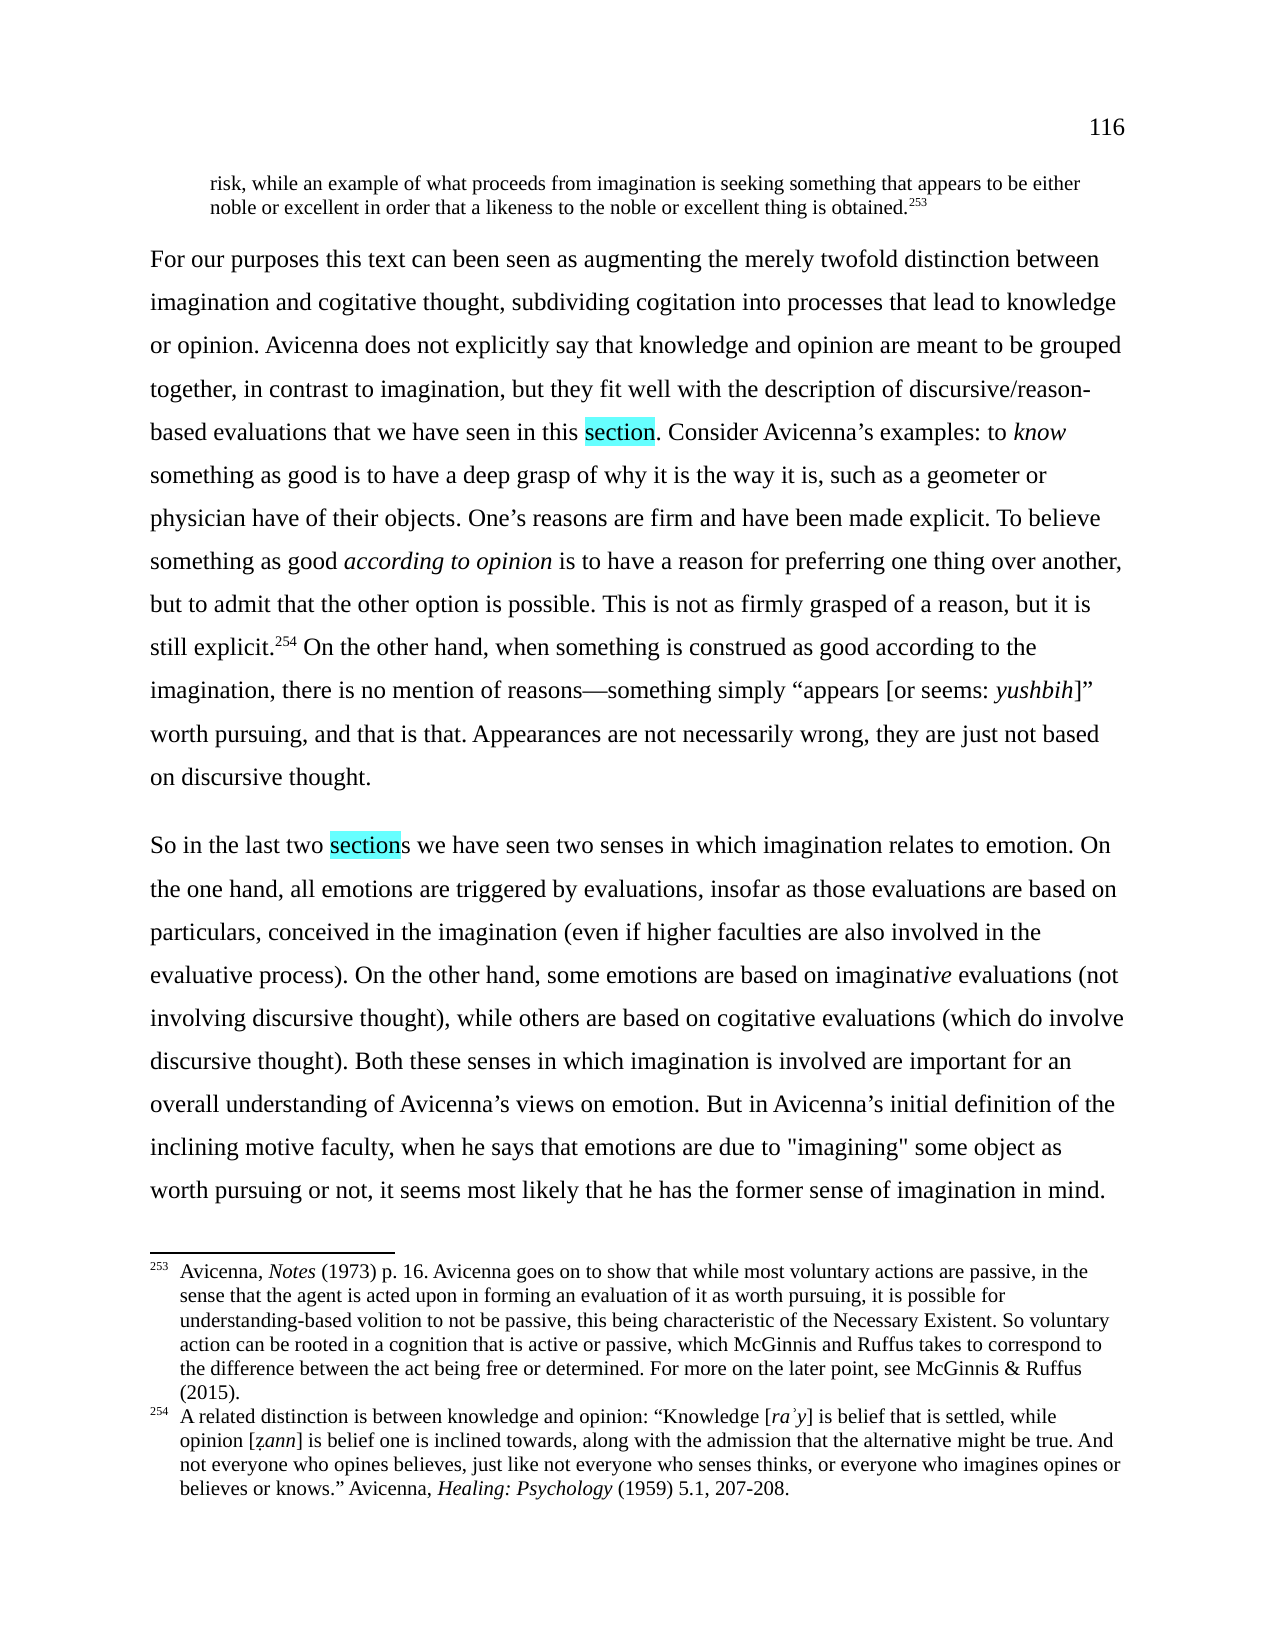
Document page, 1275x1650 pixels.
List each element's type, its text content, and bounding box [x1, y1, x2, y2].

text For our purposes this text can been seen as augmenting the merely twofold distinction between imagination and cogitative thought, subdividing cogitation into processes that lead to knowledge or opinion. Avicenna does not explicitly say that knowledge and opinion are meant to be grouped together, in contrast to imagination, but they fit well with the description of discursive/reason-based evaluations that we have seen in this section. Consider Avicenna’s examples: to know something as good is to have a deep grasp of why it is the way it is, such as a geometer or physician have of their objects. One’s reasons are firm and have been made explicit. To believe something as good according to opinion is to have a reason for preferring one thing over another, but to admit that the other option is possible. This is not as firmly grasped of a reason, but it is still explicit. On the other hand, when something is construed as good according to the imagination, there is no mention of reasons—something simply “appears [or seems: yushbih]” worth pursuing, and that is that. Appearances are not necessarily wrong, they are just not based on discursive thought. [150, 244, 1125, 791]
text Avicenna, Notes (1973) p. 16. Avicenna goes on to show that while most voluntary actions are passive, in the sense that the agent is acted upon in forming an evaluation of it as worth pursuing, it is possible for understanding-based volition to not be passive, this being characteristic of the Necessary Existent. So voluntary action can be rooted in a cognition that is active or passive, which McGinnis and Ruffus takes to correspond to the difference between the act being free or determined. For more on the later point, see McGinnis & Ruffus (2015). [150, 1259, 1125, 1404]
text A related distinction is between knowledge and opinion: “Knowledge [raʾy] is belief that is settled, while opinion [ẓann] is belief one is inclined towards, along with the admission that the alternative might be true. And not everyone who opines believes, just like not everyone who senses thinks, or everyone who imagines opines or believes or knows.” Avicenna, Healing: Psychology (1959) 5.1, 207-208. [150, 1404, 1125, 1500]
text So in the last two sections we have seen two senses in which imagination relates to emotion. On the one hand, all emotions are triggered by evaluations, insofar as those evaluations are based on particulars, conceived in the imagination (even if higher faculties are also involved in the evaluative process). On the other hand, some emotions are based on imaginative evaluations (not involving discursive thought), while others are based on cogitative evaluations (which do involve discursive thought). Both these senses in which imagination is involved are important for an overall understanding of Avicenna’s views on emotion. But in Avicenna’s initial definition of the inclining motive faculty, when he says that emotions are due to "imagining" some object as worth pursuing or not, it seems most likely that he has the former sense of imagination in mind. [150, 831, 1125, 1204]
text risk, while an example of what proceeds from imagination is seeking something that appears to be either noble or excellent in order that a likeness to the noble or excellent thing is obtained. [210, 171, 1125, 219]
